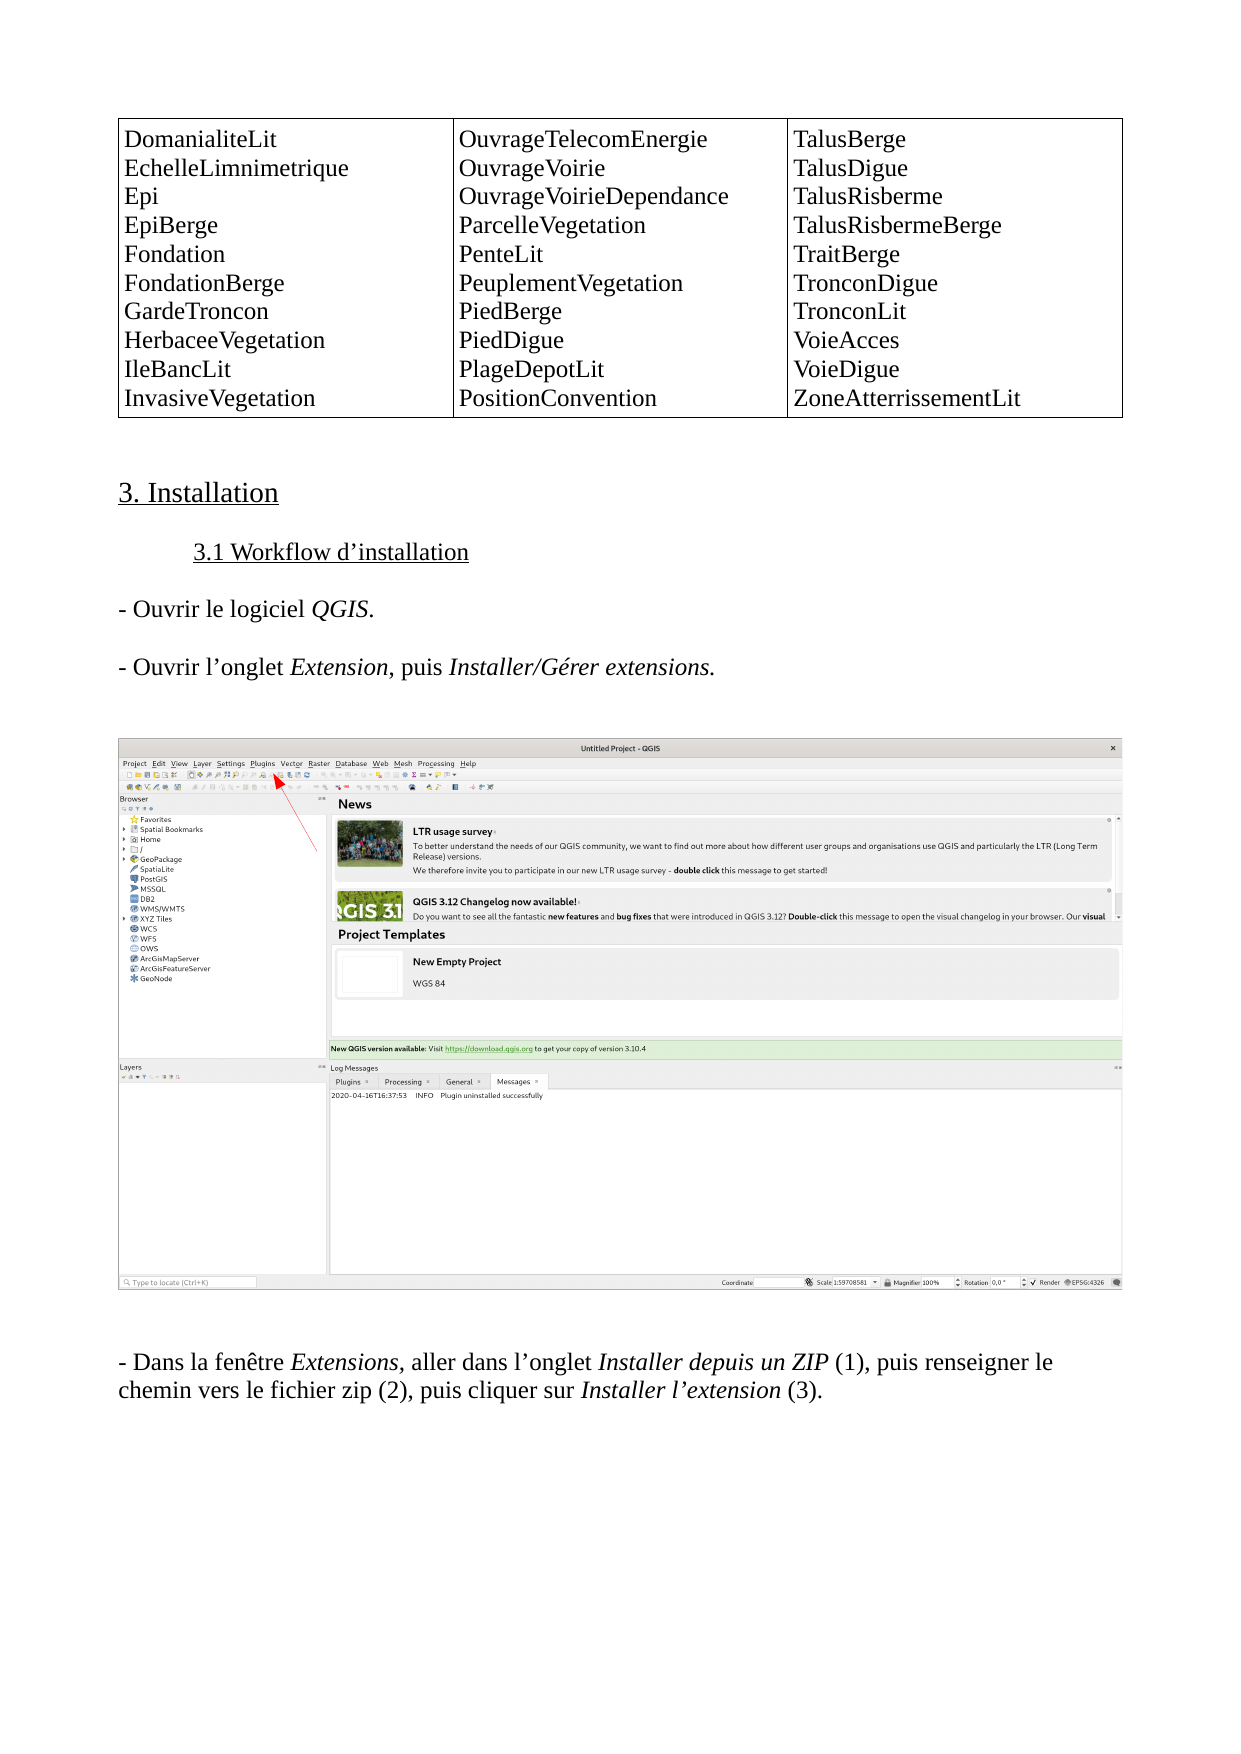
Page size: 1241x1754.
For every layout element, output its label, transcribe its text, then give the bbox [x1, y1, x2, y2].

text - Dans la fenêtre Extensions, aller dans l’onglet Installer depuis un ZIP (1), puis renseigner le chemin vers le fichier zip (2), puis cliquer sur Installer l’extension (3). [118, 1347, 1122, 1404]
text 3. Installation [118, 475, 1122, 508]
table_header TalusBerge TalusDigue TalusRisberme TalusRisbermeBerge TraitBerge TronconDigue TronconLit VoieAcces VoieDigue ZoneAtterrissementLit [788, 119, 1122, 417]
text 3.1 Workflow d’installation [118, 537, 1122, 566]
table_header OuvrageTelecomEnergie OuvrageVoirie OuvrageVoirieDependance ParcelleVegetation PenteLit PeuplementVegetation PiedBerge PiedDigue PlageDepotLit PositionConvention [454, 119, 787, 417]
text - Ouvrir l’onglet Extension, puis Installer/Gérer extensions. [118, 652, 1122, 681]
picture [118, 738, 1123, 1290]
table_header DomanialiteLit EchelleLimnimetrique Epi EpiBerge Fondation FondationBerge GardeTroncon HerbaceeVegetation IleBancLit InvasiveVegetation [119, 119, 453, 417]
text - Ouvrir le logiciel QGIS. [118, 594, 1122, 623]
